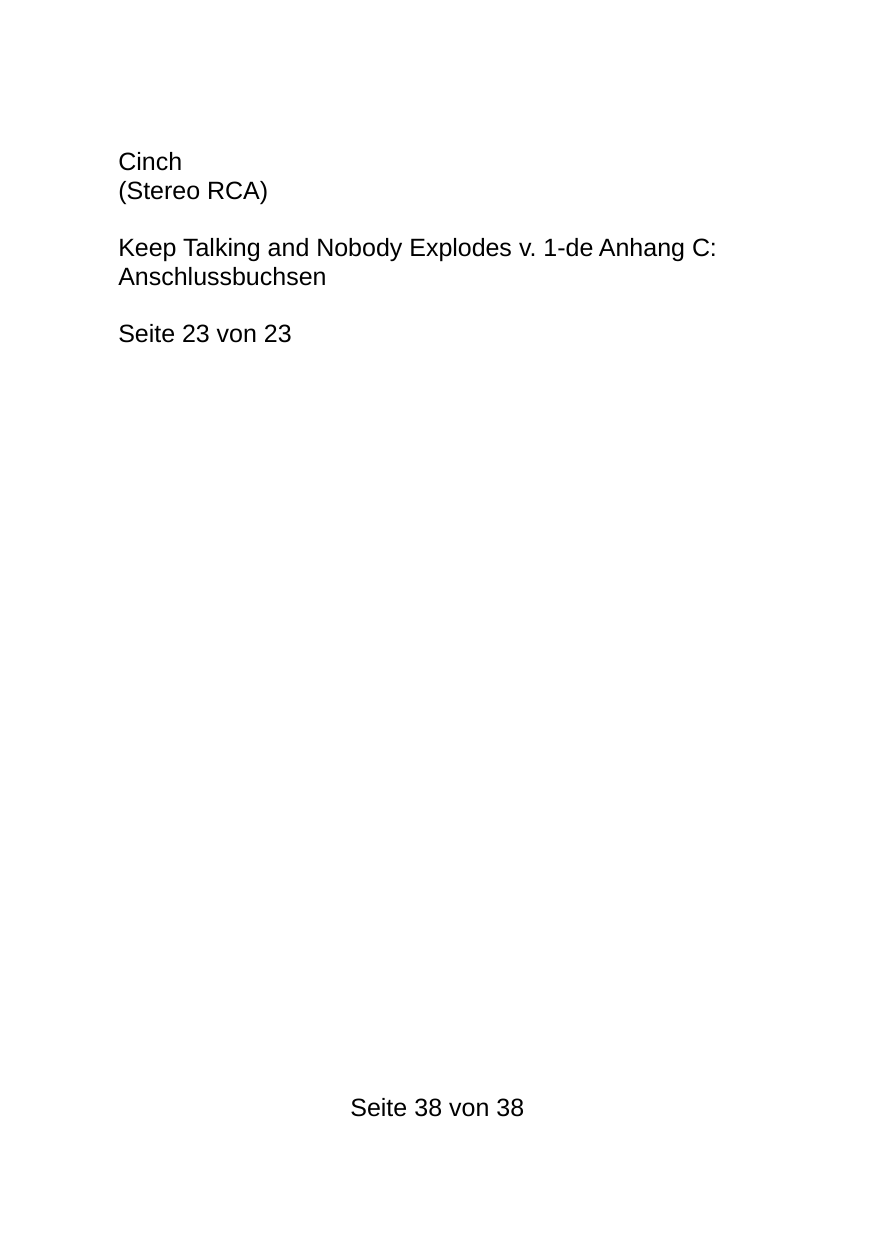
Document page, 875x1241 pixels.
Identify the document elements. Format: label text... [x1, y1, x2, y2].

text (Stereo RCA) [118, 176, 756, 204]
text Cinch [118, 147, 756, 176]
text Seite 23 von 23 [118, 319, 756, 348]
text Keep Talking and Nobody Explodes v. 1-de Anhang C: Anschlussbuchsen [118, 233, 756, 291]
